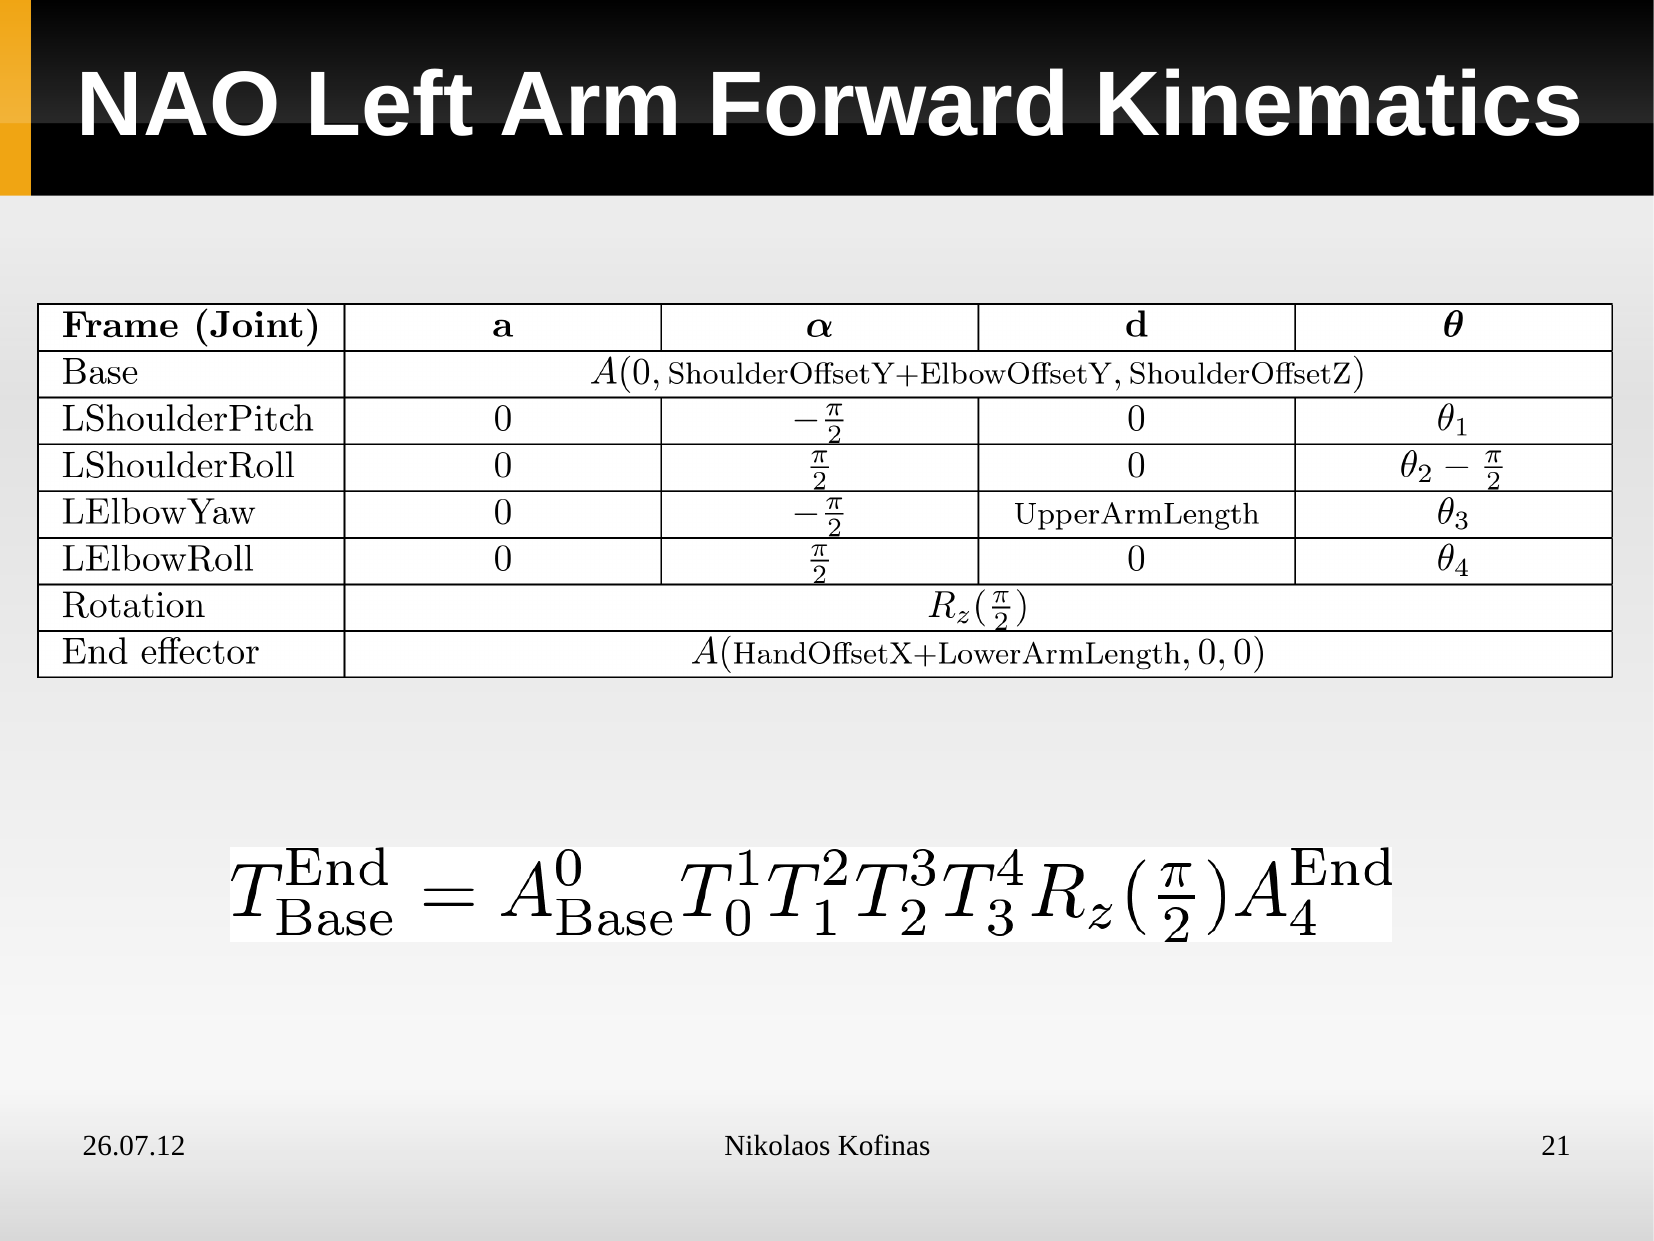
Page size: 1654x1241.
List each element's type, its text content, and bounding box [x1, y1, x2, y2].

title NAO Left Arm Forward Kinematics [76, 0, 1654, 208]
picture [0, 0, 1654, 1241]
